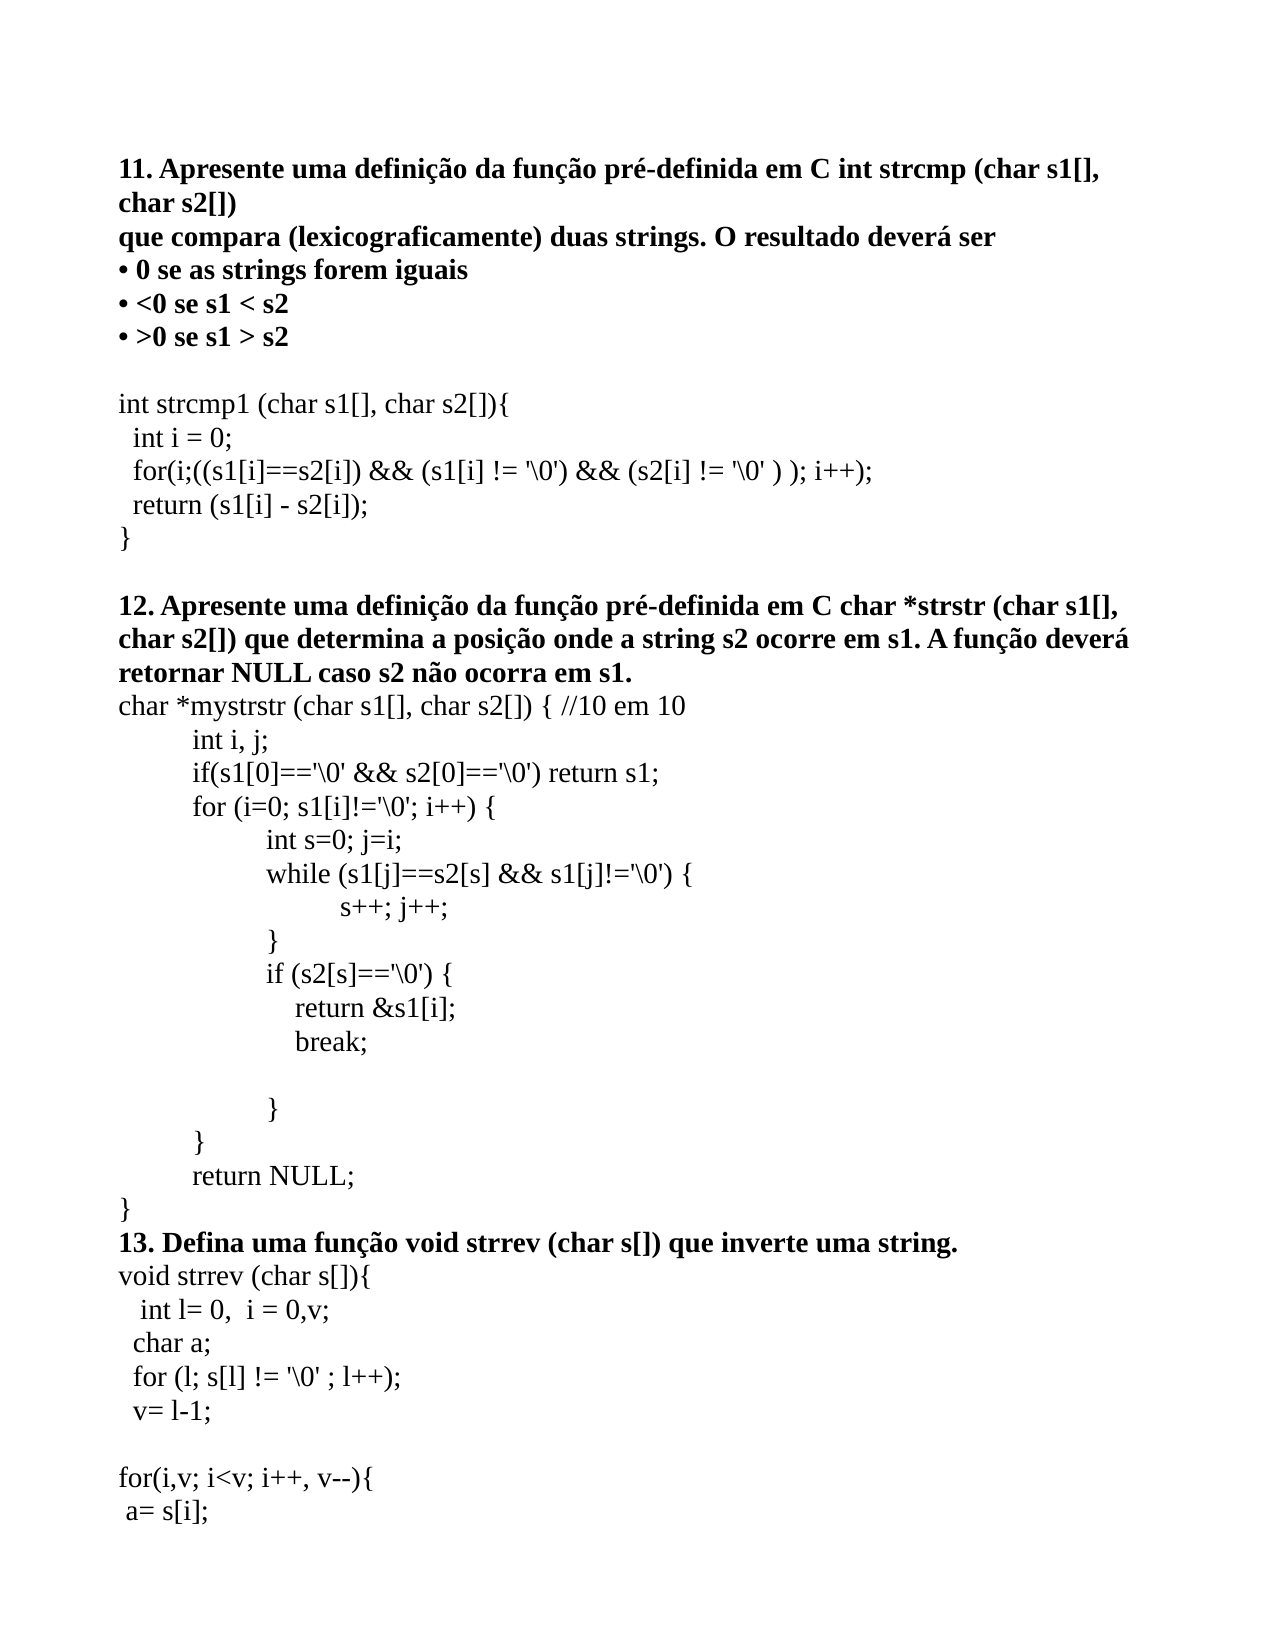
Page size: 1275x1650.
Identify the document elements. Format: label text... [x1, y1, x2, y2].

text if(s1[0]=='\0' && s2[0]=='\0') return s1; [118, 755, 1157, 789]
text int s=0; j=i; [118, 822, 1157, 856]
text a= s[i]; [118, 1493, 1157, 1527]
text } [118, 1091, 1157, 1124]
text if (s2[s]=='\0') { [118, 957, 1157, 990]
text int i, j; [118, 722, 1157, 755]
text return NULL; [118, 1158, 1157, 1191]
text char *mystrstr (char s1[], char s2[]) { //10 em 10 [118, 688, 1157, 722]
text for (l; s[l] != '\0' ; l++); [118, 1359, 1157, 1393]
text return &s1[i]; [118, 990, 1157, 1024]
text } [118, 1191, 1157, 1225]
text } [118, 923, 1157, 957]
text int l= 0, i = 0,v; [118, 1292, 1157, 1326]
text } [118, 521, 1157, 554]
text while (s1[j]==s2[s] && s1[j]!='\0') { [118, 856, 1157, 889]
text } [118, 1124, 1157, 1158]
text int strcmp1 (char s1[], char s2[]){ [118, 386, 1157, 420]
text que compara (lexicograficamente) duas strings. O resultado deverá ser [118, 219, 1157, 252]
text • <0 se s1 < s2 [118, 286, 1157, 319]
text int i = 0; [118, 420, 1157, 453]
text for(i;((s1[i]==s2[i]) && (s1[i] != '\0') && (s2[i] != '\0' ) ); i++); [118, 453, 1157, 487]
text return (s1[i] - s2[i]); [118, 487, 1157, 521]
text 11. Apresente uma definição da função pré-definida em C int strcmp (char s1[], char s2[]) [118, 152, 1157, 219]
text • 0 se as strings forem iguais [118, 252, 1157, 286]
text char a; [118, 1326, 1157, 1359]
text for(i,v; i<v; i++, v--){ [118, 1460, 1157, 1493]
text • >0 se s1 > s2 [118, 319, 1157, 353]
text s++; j++; [118, 889, 1157, 923]
text break; [118, 1024, 1157, 1057]
text 12. Apresente uma definição da função pré-definida em C char *strstr (char s1[], char s2[]) que determina a posição onde a string s2 ocorre em s1. A função deverá retornar NULL caso s2 não ocorra em s1. [118, 588, 1157, 688]
text void strrev (char s[]){ [118, 1258, 1157, 1292]
text for (i=0; s1[i]!='\0'; i++) { [118, 789, 1157, 822]
text v= l-1; [118, 1393, 1157, 1426]
text 13. Defina uma função void strrev (char s[]) que inverte uma string. [118, 1225, 1157, 1258]
